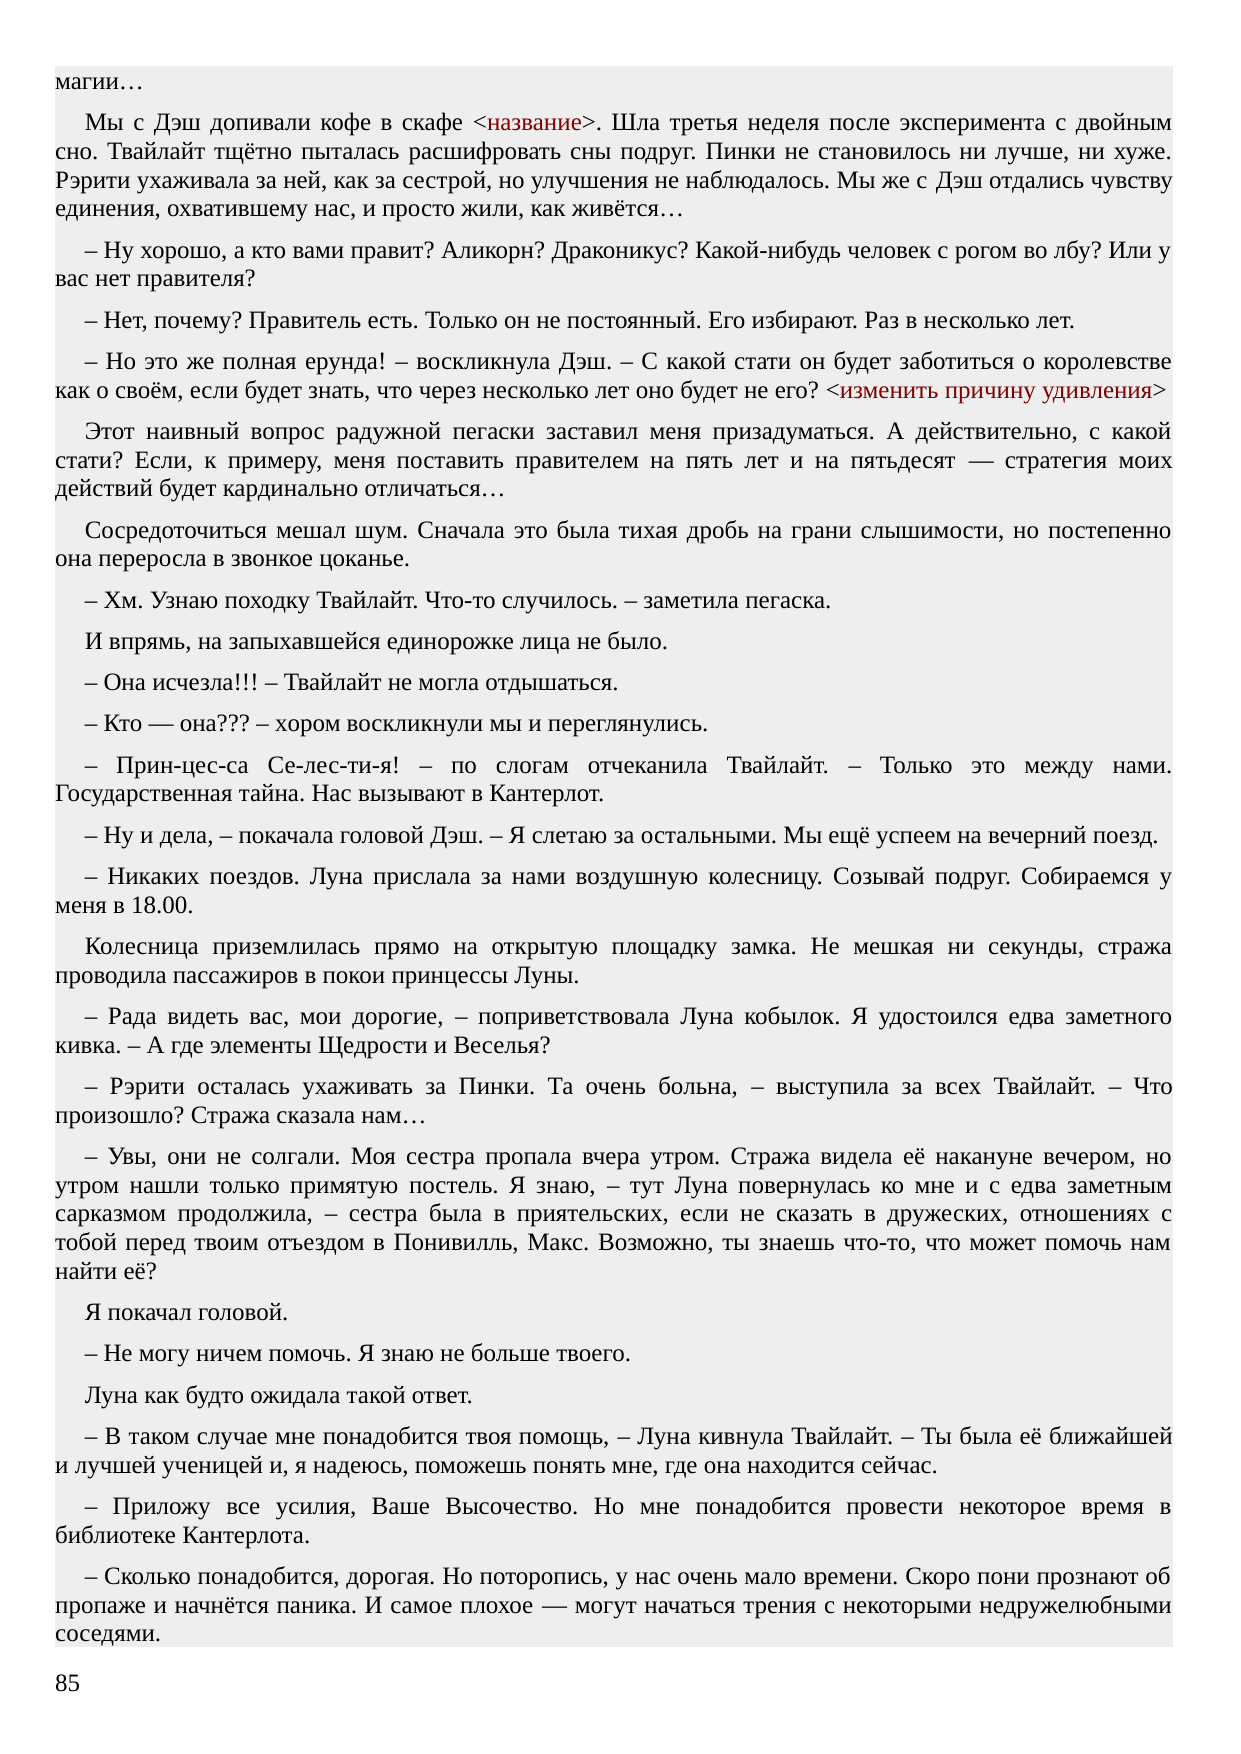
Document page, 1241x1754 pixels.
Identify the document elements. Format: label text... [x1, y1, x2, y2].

text – Никаких поездов. Луна прислала за нами воздушную колесницу. Созывай подруг. Собираемся у меня в 18.00. [55, 861, 1173, 918]
text Этот наивный вопрос радужной пегаски заставил меня призадуматься. А действительно, с какой стати? Если, к примеру, меня поставить правителем на пять лет и на пятьдесят — стратегия моих действий будет кардинально отличаться… [55, 416, 1173, 502]
text – Ну и дела, – покачала головой Дэш. – Я слетаю за остальными. Мы ещё успеем на вечерний поезд. [55, 820, 1173, 848]
text – Нет, почему? Правитель есть. Только он не постоянный. Его избирают. Раз в несколько лет. [55, 305, 1173, 333]
text – Увы, они не солгали. Моя сестра пропала вчера утром. Стража видела её накануне вечером, но утром нашли только примятую постель. Я знаю, – тут Луна повернулась ко мне и с едва заметным сарказмом продолжила, – сестра была в приятельских, если не сказать в дружеских, отношениях с тобой перед твоим отъездом в Понивилль, Макс. Возможно, ты знаешь что-то, что может помочь нам найти её? [55, 1141, 1173, 1285]
text – Не могу ничем помочь. Я знаю не больше твоего. [55, 1338, 1173, 1367]
text Сосредоточиться мешал шум. Сначала это была тихая дробь на грани слышимости, но постепенно она переросла в звонкое цоканье. [55, 515, 1173, 572]
text И впрямь, на запыхавшейся единорожке лица не было. [55, 626, 1173, 655]
text – Приложу все усилия, Ваше Высочество. Но мне понадобится провести некоторое время в библиотеке Кантерлота. [55, 1491, 1173, 1548]
text Колесница приземлилась прямо на открытую площадку замка. Не мешкая ни секунды, стража проводила пассажиров в покои принцессы Луны. [55, 931, 1173, 988]
text – Рэрити осталась ухаживать за Пинки. Та очень больна, – выступила за всех Твайлайт. – Что произошло? Стража сказала нам… [55, 1071, 1173, 1128]
text Я покачал головой. [55, 1297, 1173, 1326]
text – Ну хорошо, а кто вами правит? Аликорн? Драконикус? Какой-нибудь человек с рогом во лбу? Или у вас нет правителя? [55, 235, 1173, 292]
text – Кто — она??? – хором воскликнули мы и переглянулись. [55, 708, 1173, 737]
text магии… [55, 66, 1173, 95]
text – Рада видеть вас, мои дорогие, – поприветствовала Луна кобылок. Я удостоился едва заметного кивка. – А где элементы Щедрости и Веселья? [55, 1001, 1173, 1058]
text Луна как будто ожидала такой ответ. [55, 1380, 1173, 1408]
text – Она исчезла!!! – Твайлайт не могла отдышаться. [55, 667, 1173, 696]
text – Сколько понадобится, дорогая. Но поторопись, у нас очень мало времени. Скоро пони прознают об пропаже и начнётся паника. И самое плохое — могут начаться трения с некоторыми недружелюбными соседями. [55, 1561, 1173, 1647]
text – В таком случае мне понадобится твоя помощь, – Луна кивнула Твайлайт. – Ты была её ближайшей и лучшей ученицей и, я надеюсь, поможешь понять мне, где она находится сейчас. [55, 1421, 1173, 1478]
text – Но это же полная ерунда! – воскликнула Дэш. – С какой стати он будет заботиться о королевстве как о своём, если будет знать, что через несколько лет оно будет не его? <изменить причину удивления> [55, 346, 1173, 403]
text – Хм. Узнаю походку Твайлайт. Что-то случилось. – заметила пегаска. [55, 585, 1173, 613]
text – Прин-цес-са Се-лес-ти-я! – по слогам отчеканила Твайлайт. – Только это между нами. Государственная тайна. Нас вызывают в Кантерлот. [55, 750, 1173, 807]
text Мы с Дэш допивали кофе в cкафе <название>. Шла третья неделя после эксперимента с двойным сно. Твайлайт тщётно пыталась расшифровать сны подруг. Пинки не становилось ни лучше, ни хуже. Рэрити ухаживала за ней, как за сестрой, но улучшения не наблюдалось. Мы же с Дэш отдались чувству единения, охватившему нас, и просто жили, как живётся… [55, 107, 1173, 222]
